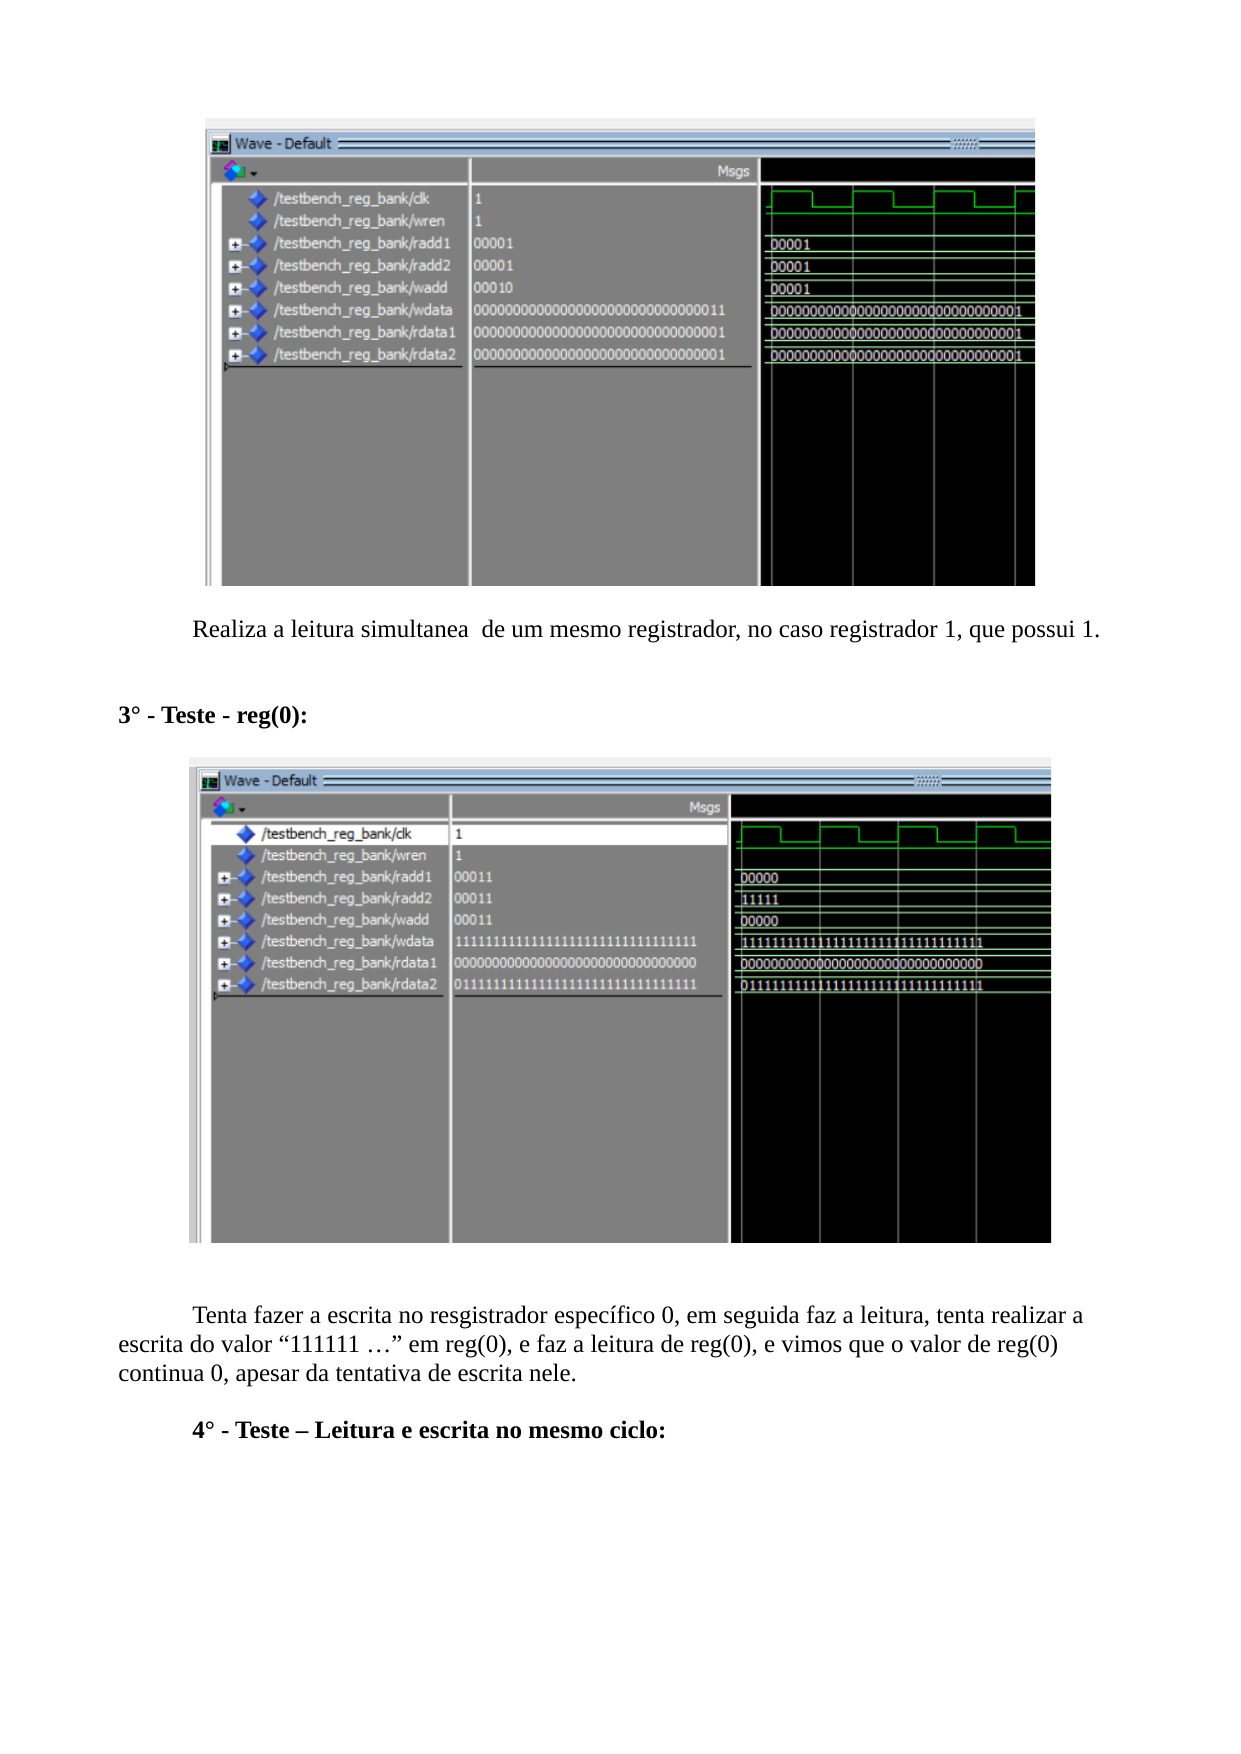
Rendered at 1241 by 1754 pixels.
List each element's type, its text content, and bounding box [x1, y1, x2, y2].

text Tenta fazer a escrita no resgistrador específico 0, em seguida faz a leitura, tenta realizar a escrita do valor “111111 …” em reg(0), e faz a leitura de reg(0), e vimos que o valor de reg(0) continua 0, apesar da tentativa de escrita nele. [118, 1300, 1122, 1386]
text 3° - Teste - reg(0): [118, 700, 1122, 729]
text 4° - Teste – Leitura e escrita no mesmo ciclo: [118, 1415, 1122, 1444]
text Realiza a leitura simultanea de um mesmo registrador, no caso registrador 1, que possui 1. [118, 614, 1122, 643]
picture [205, 118, 1035, 586]
picture [189, 757, 1052, 1243]
